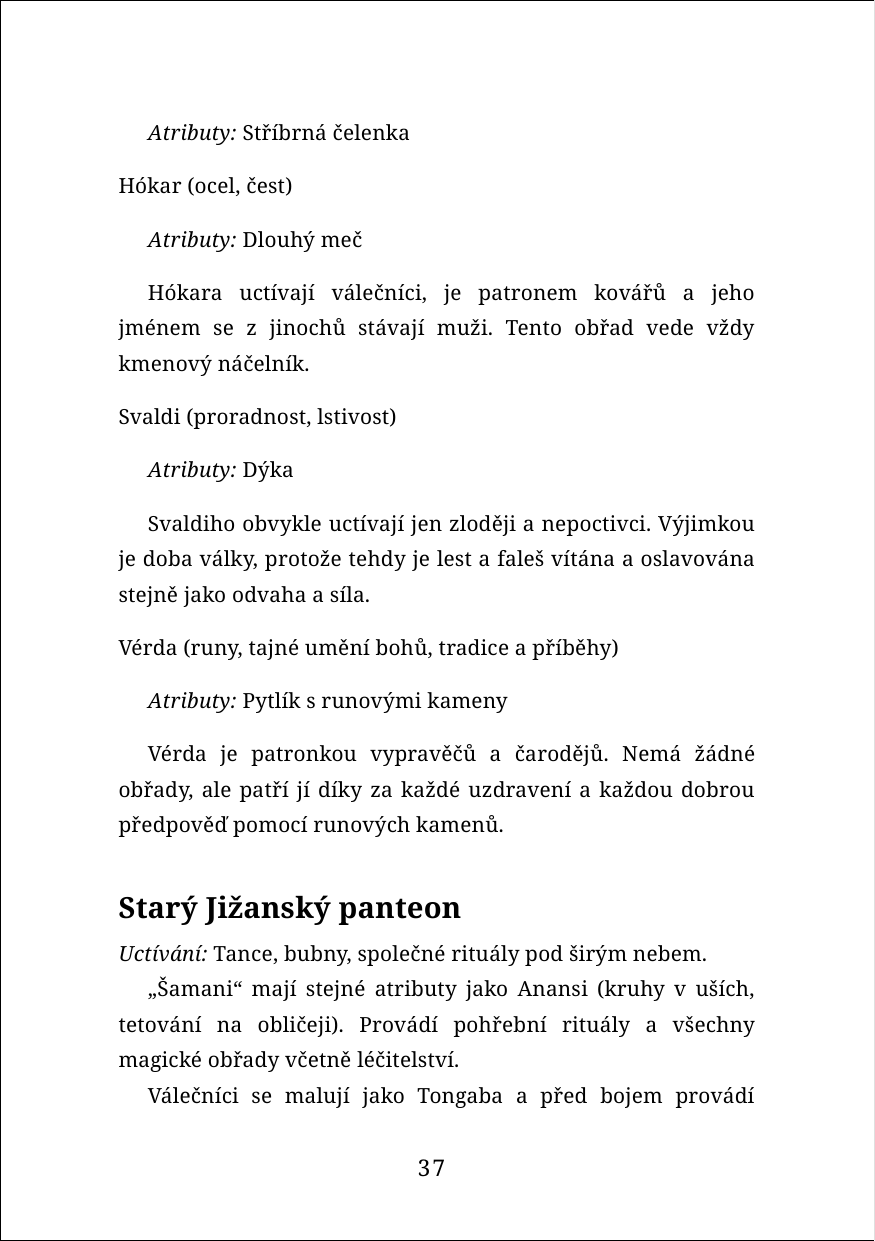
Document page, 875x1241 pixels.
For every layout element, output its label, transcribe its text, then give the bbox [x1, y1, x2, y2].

text Vérda je patronkou vypravěčů a čarodějů. Nemá žádné obřady, ale patří jí díky za každé uzdravení a každou dobrou předpověď pomocí runových kamenů. [118, 739, 756, 839]
text Svaldiho obvykle uctívají jen zloději a nepoctivci. Výjimkou je doba války, protože tehdy je lest a faleš vítána a oslavována stejně jako odvaha a síla. [118, 509, 756, 608]
text Atributy: Dýka [118, 455, 756, 484]
text Uctívání: Tance, bubny, společné rituály pod širým nebem. „Šamani“ mají stejné atributy jako Anansi (kruhy v uších, tetování na obličeji). Provádí pohřební rituály a všechny magické obřady včetně léčitelství. Válečníci se malují jako Tongaba a před bojem provádí [118, 939, 756, 1109]
subtitle Starý Jižanský panteon [118, 887, 756, 927]
text Vérda (runy, tajné umění bohů, tradice a příběhy) [118, 633, 756, 661]
text Atributy: Pytlík s runovými kameny [118, 686, 756, 714]
text Hókara uctívají válečníci, je patronem kovářů a jeho jménem se z jinochů stávají muži. Tento obřad vede vždy kmenový náčelník. [118, 278, 756, 377]
text Hókar (ocel, čest) [118, 171, 756, 200]
text Atributy: Dlouhý meč [118, 225, 756, 253]
text Svaldi (proradnost, lstivost) [118, 402, 756, 431]
text Atributy: Stříbrná čelenka [118, 118, 756, 147]
